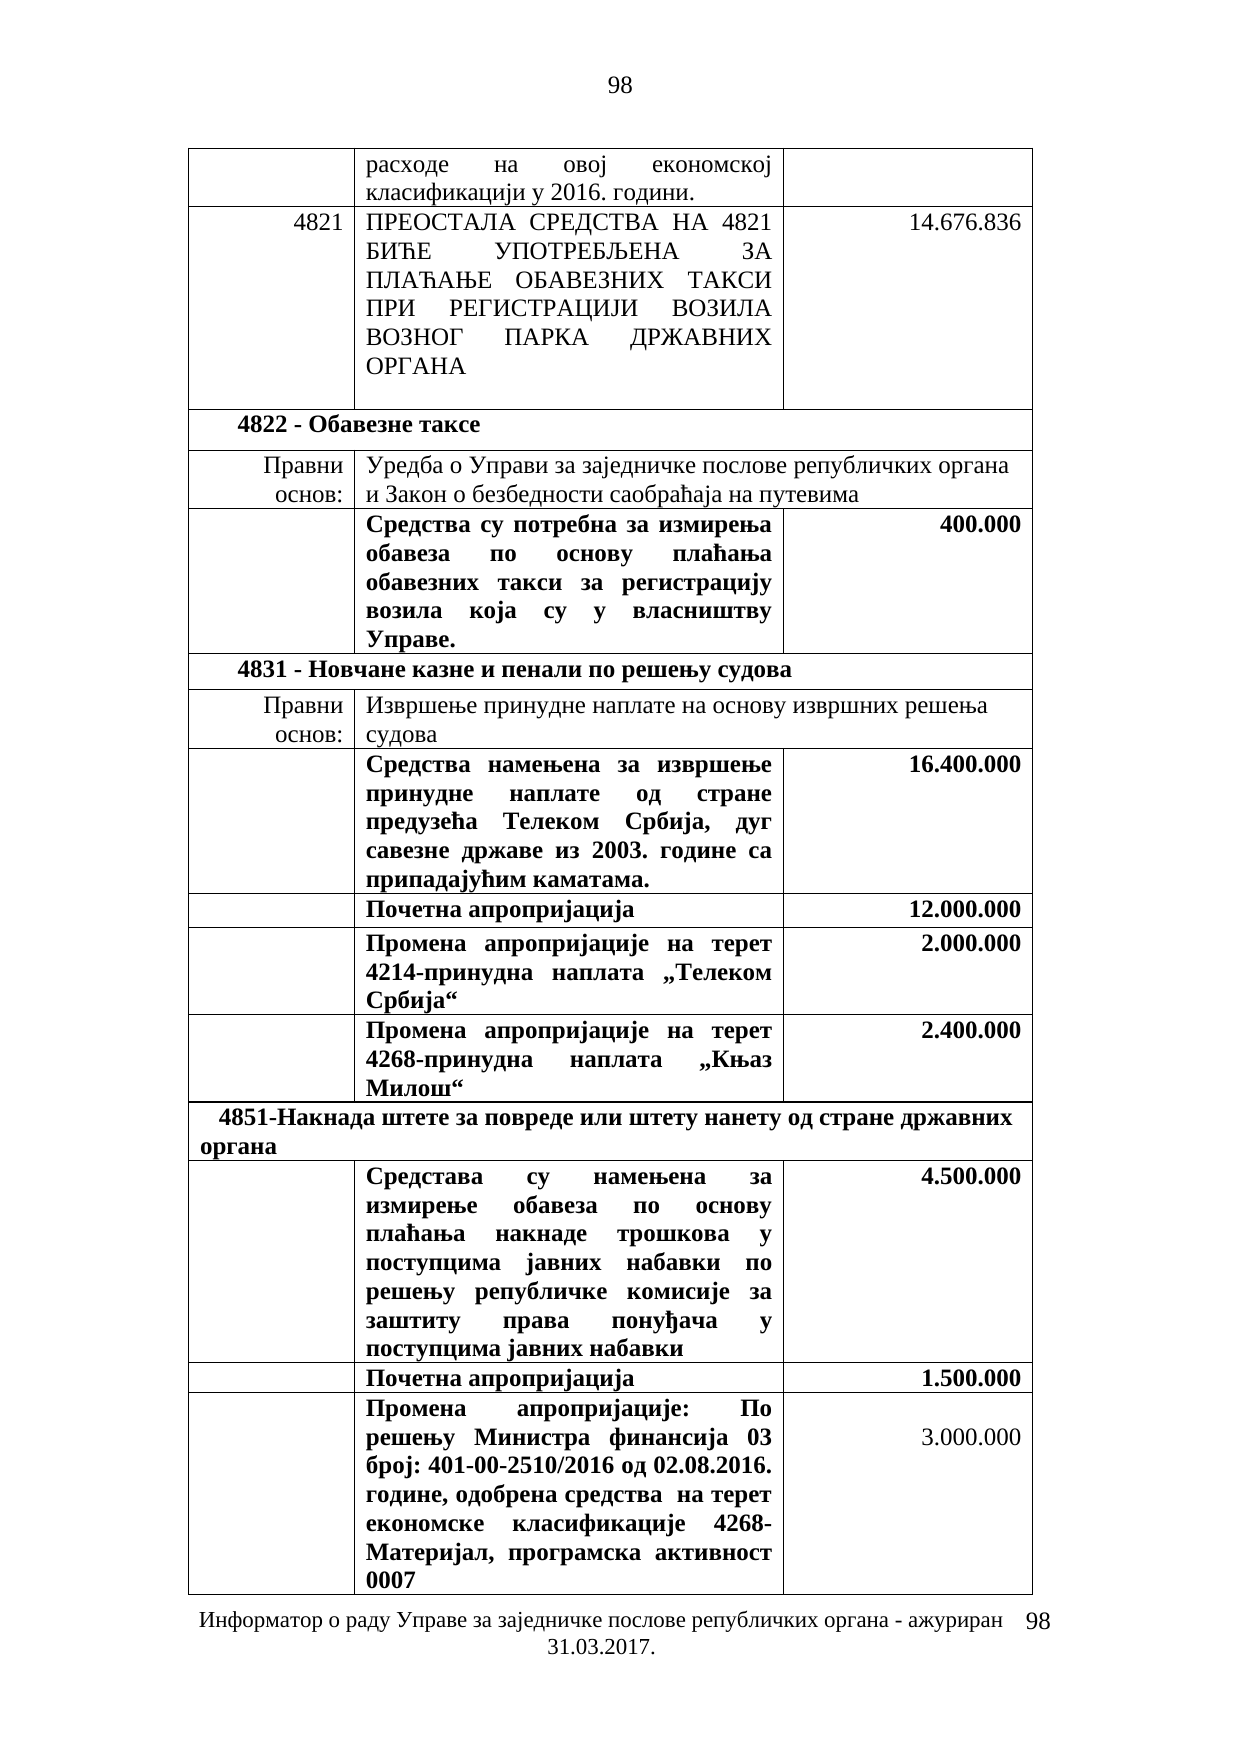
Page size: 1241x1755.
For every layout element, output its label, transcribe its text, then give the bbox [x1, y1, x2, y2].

table_cell Средстава су намењена за измирење обавеза по основу плаћања накнаде трошкова у поступцима јавних набавки по решењу републичке комисије за заштиту права понуђача у поступцима јавних набавки [355, 1161, 783, 1362]
table_cell [1033, 1392, 1074, 1594]
table_cell Правни основ: [189, 451, 354, 508]
table_cell [189, 1393, 354, 1594]
table_cell Извршење принудне наплате на основу извршних решења судова [355, 690, 1032, 748]
table_cell Промена апропријације на терет 4214-принудна наплата „Телеком Србија“ [355, 928, 783, 1014]
table_cell 2.400.000 [784, 1015, 1032, 1101]
table_cell 2.000.000 [784, 928, 1032, 1014]
table_cell Средства намењена за извршење принудне наплате од стране предузећа Телеком Србија, дуг савезне државе из 2003. године са припадајућим каматама. [355, 749, 783, 893]
table_cell [1033, 206, 1074, 408]
table_cell Промена апропријације: По решењу Министра финансија 03 број: 401-00-2510/2016 од 02.08.2016. године, одобрена средства на терет економске класификације 4268-Материјал, програмска активност 0007 [355, 1393, 783, 1594]
table_cell 4822 - Обавезне таксе [189, 410, 1032, 449]
table_cell [784, 149, 1032, 206]
table_cell 4851-Накнада штете за повреде или штету нанету од стране државних органа [189, 1103, 1032, 1160]
table_cell [1033, 409, 1074, 449]
table_cell 16.400.000 [784, 749, 1032, 893]
table_cell [189, 1161, 354, 1362]
table_cell Почетна апропријација [355, 1363, 783, 1392]
table_cell [1033, 1101, 1074, 1160]
table_cell Промена апропријације на терет 4268-принудна наплата „Књаз Милош“ [355, 1015, 783, 1101]
table_cell [1033, 653, 1074, 689]
table_cell [1033, 148, 1074, 206]
table_cell Уредба о Управи за заједничке послове републичких органа и Закон о безбедности саобраћаја на путевима [355, 451, 1032, 508]
table_cell 4821 [189, 207, 354, 408]
table_cell [1033, 450, 1074, 508]
table_cell [1033, 508, 1074, 653]
table_cell [1033, 893, 1074, 927]
table_cell [1033, 927, 1074, 1014]
table_cell Правни основ: [189, 690, 354, 748]
table_cell [189, 149, 354, 206]
table_cell расходе на овој економској класификацији у 2016. години. [355, 149, 783, 206]
table_cell 1.500.000 [784, 1363, 1032, 1392]
table_cell 4831 - Новчане казне и пенали по решењу судова [189, 654, 1032, 689]
table_cell Почетна апропријација [355, 894, 783, 927]
table_cell [1033, 1160, 1074, 1362]
table_cell [1033, 748, 1074, 893]
table_cell [1033, 1014, 1074, 1101]
table_cell Средства су потребна за измирења обавеза по основу плаћања обавезних такси за регистрацију возила која су у власништву Управе. [355, 509, 783, 653]
table_cell [189, 894, 354, 927]
table_cell [189, 509, 354, 653]
table_cell [1033, 689, 1074, 748]
table_cell [1033, 1362, 1074, 1392]
table_cell 12.000.000 [784, 894, 1032, 927]
table_cell [189, 749, 354, 893]
table_cell 3.000.000 [784, 1393, 1032, 1594]
table_cell 14.676.836 [784, 207, 1032, 408]
table_cell [189, 1363, 354, 1392]
table_cell [189, 928, 354, 1014]
table_cell [189, 1015, 354, 1101]
table_cell 400.000 [784, 509, 1032, 653]
table_cell ПРЕОСТАЛА СРЕДСТВА НА 4821 БИЋЕ УПОТРЕБЉЕНА ЗА ПЛАЋАЊЕ ОБАВЕЗНИХ ТАКСИ ПРИ РЕГИСТРАЦИЈИ ВОЗИЛА ВОЗНОГ ПАРКА ДРЖАВНИХ ОРГАНА [355, 207, 783, 408]
table_cell 4.500.000 [784, 1161, 1032, 1362]
